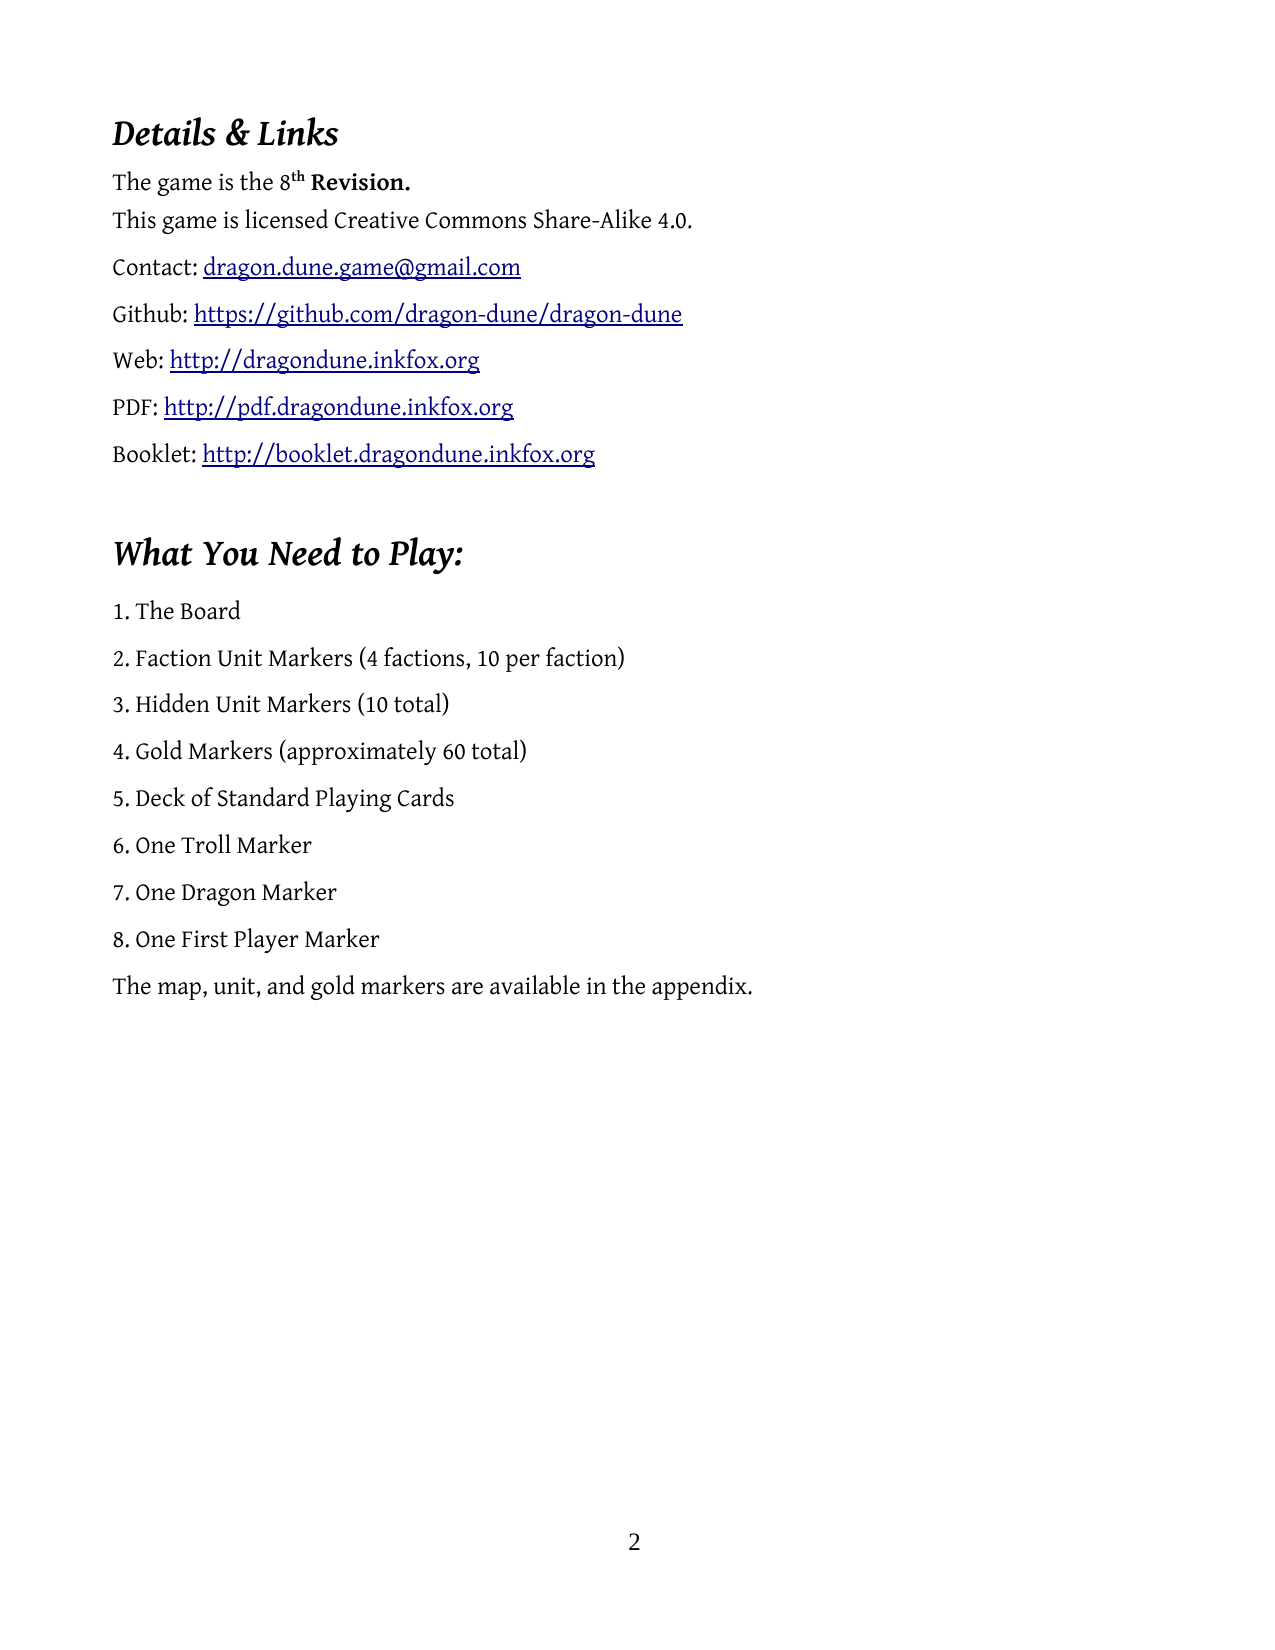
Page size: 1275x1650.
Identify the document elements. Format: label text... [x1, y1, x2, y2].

text Github: https://github.com/dragon-dune/dragon-dune [112, 300, 1162, 329]
text 5. Deck of Standard Playing Cards [112, 785, 1162, 814]
text PDF: http://pdf.dragondune.inkfox.org [112, 394, 1162, 423]
text 3. Hidden Unit Markers (10 total) [112, 691, 1162, 720]
text 7. One Dragon Marker [112, 878, 1162, 907]
text 2. Faction Unit Markers (4 factions, 10 per faction) [112, 644, 1162, 673]
text 8. One First Player Marker [112, 925, 1162, 954]
text The map, unit, and gold markers are available in the appendix. [112, 972, 1162, 1001]
subtitle What You Need to Play: [112, 532, 1162, 576]
text Booklet: http://booklet.dragondune.inkfox.org [112, 441, 1162, 498]
text 6. One Troll Marker [112, 832, 1162, 861]
text Contact: dragon.dune.game@gmail.com [112, 253, 1162, 282]
text This game is licensed Creative Commons Share-Alike 4.0. [112, 206, 1162, 235]
subtitle Details & Links [112, 112, 1162, 156]
text 1. The Board [112, 597, 1162, 626]
text Web: http://dragondune.inkfox.org [112, 347, 1162, 376]
text The game is the 8th Revision. [112, 168, 1162, 197]
text 4. Gold Markers (approximately 60 total) [112, 738, 1162, 767]
